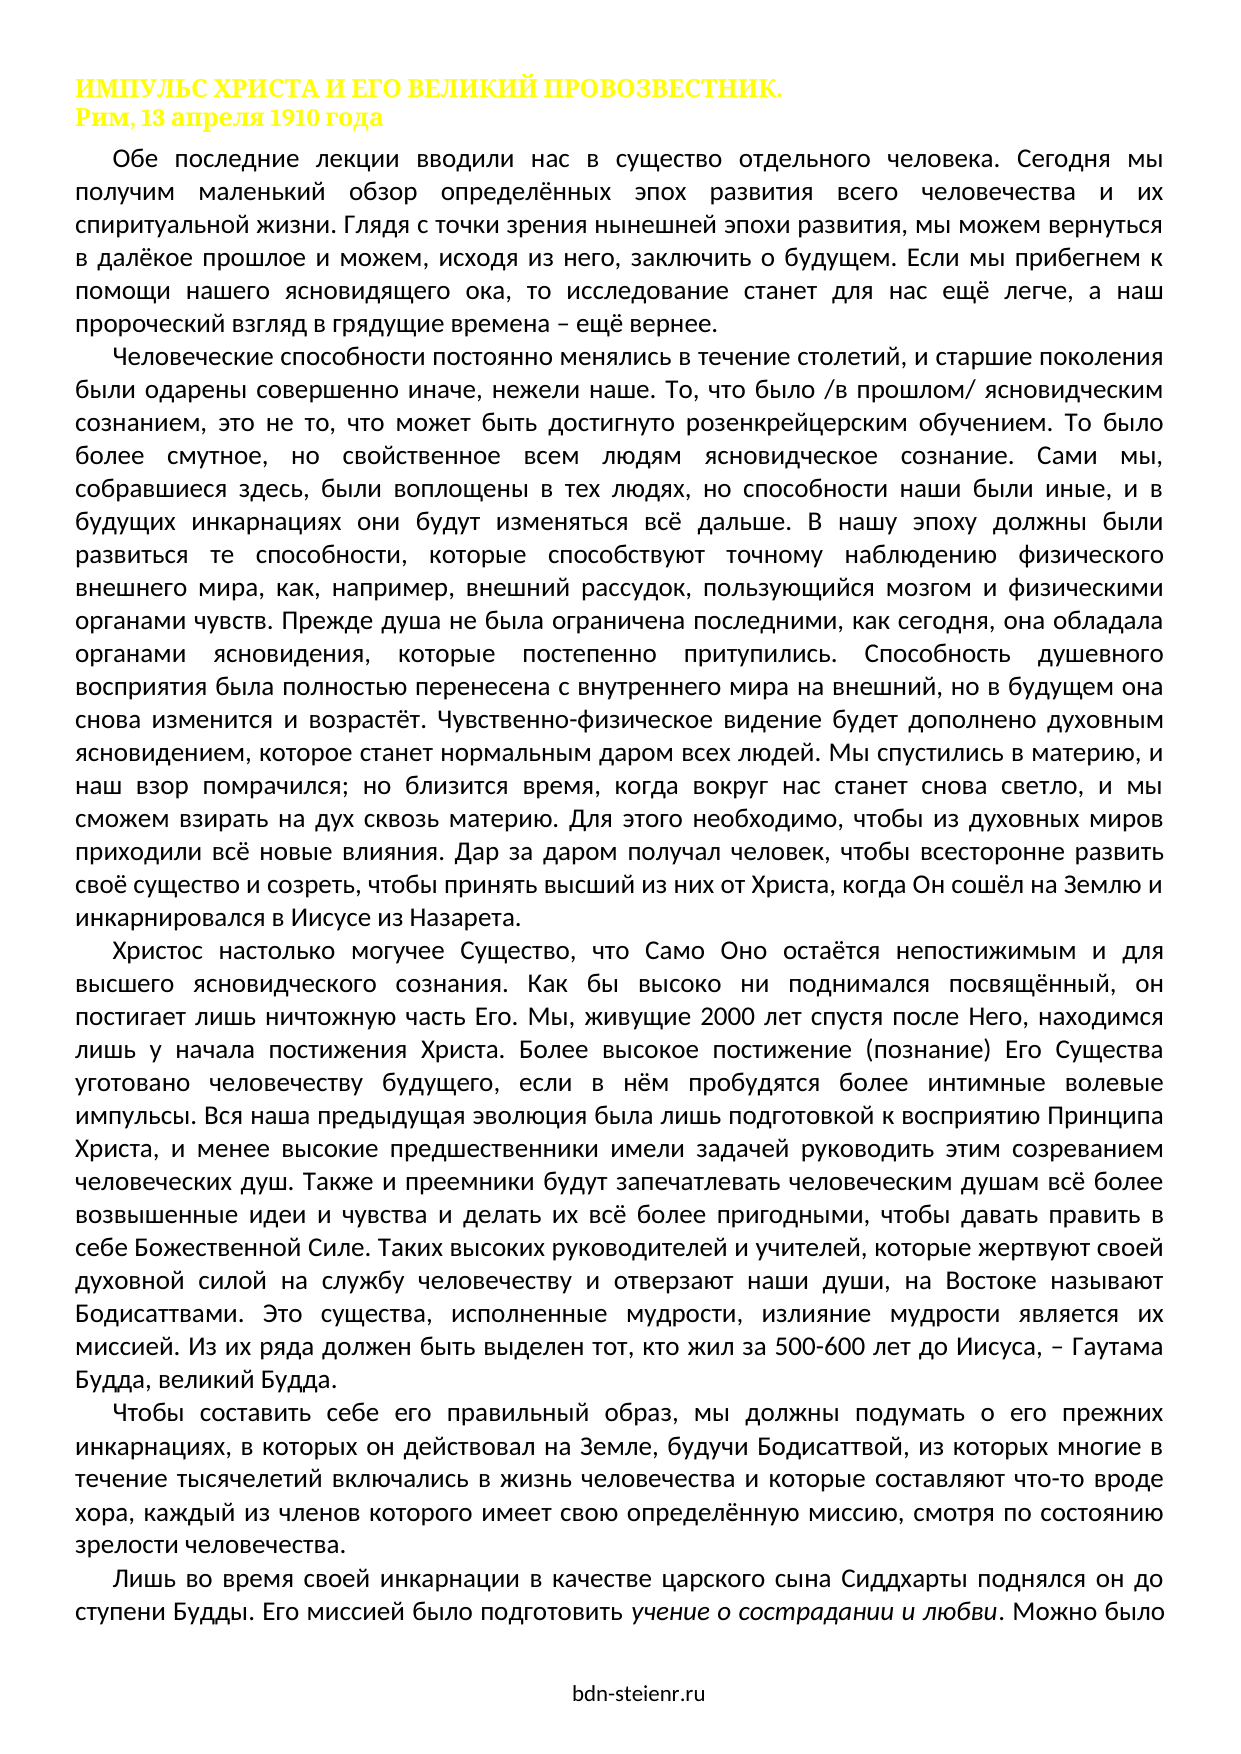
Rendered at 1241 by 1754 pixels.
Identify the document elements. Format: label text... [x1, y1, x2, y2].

text Христос настолько могучее Существо, что Само Оно остаётся непостижимым и для высшего ясновидческого сознания. Как бы высоко ни поднимался посвящённый, он постигает лишь ничтожную часть Его. Мы, живущие 2000 лет спустя после Него, находимся лишь у начала постижения Христа. Более высокое постижение (познание) Его Существа уготовано человечеству будущего, если в нём пробудятся более интимные волевые импульсы. Вся наша предыдущая эволюция была лишь подготовкой к восприятию Принципа Христа, и менее высокие предшественники имели задачей руководить этим созреванием человеческих душ. Также и преемники будут запечатлевать человеческим душам всё более возвышенные идеи и чувства и делать их всё более пригодными, чтобы давать править в себе Божественной Силе. Таких высоких руководителей и учителей, которые жертвуют своей духовной силой на службу человечеству и отверзают наши души, на Востоке называют Бодисаттвами. Это существа, исполненные мудрости, излияние мудрости является их миссией. Из их ряда должен быть выделен тот, кто жил за 500-600 лет до Иисуса, – Гаутама Будда, великий Будда. [75, 933, 1165, 1396]
subtitle ИМПУЛЬС ХРИСТА И ЕГО ВЕЛИКИЙ ПРОВОЗВЕСТНИК. Рим, 13 апреля 1910 года [75, 75, 1165, 132]
text Лишь во время своей инкарнации в качестве царского сына Сиддхарты поднялся он до ступени Будды. Его миссией было подготовить учение о сострадании и любви. Можно было [75, 1561, 1165, 1627]
text Человеческие способности постоянно менялись в течение столетий, и старшие поколения были одарены совершенно иначе, нежели наше. То, что было /в прошлом/ ясновидческим сознанием, это не то, что может быть достигнуто розенкрейцерским обучением. То было более смутное, но свойственное всем людям ясновидческое сознание. Сами мы, собравшиеся здесь, были воплощены в тех людях, но способности наши были иные, и в будущих инкарнациях они будут изменяться всё дальше. В нашу эпоху должны были развиться те способности, которые способствуют точному наблюдению физического внешнего мира, как, например, внешний рассудок, пользующийся мозгом и физическими органами чувств. Прежде душа не была ограничена последними, как сегодня, она обладала органами ясновидения, которые постепенно притупились. Способность душевного восприятия была полностью перенесена с внутреннего мира на внешний, но в будущем она снова изменится и возрастёт. Чувственно-физическое видение будет дополнено духовным ясновидением, которое станет нормальным даром всех людей. Мы спустились в материю, и наш взор помрачился; но близится время, когда вокруг нас станет снова светло, и мы сможем взирать на дух сквозь материю. Для этого необходимо, чтобы из духовных миров приходили всё новые влияния. Дар за даром получал человек, чтобы всесторонне развить своё существо и созреть, чтобы принять высший из них от Христа, когда Он сошёл на Землю и инкарнировался в Иисусе из Назарета. [75, 339, 1165, 933]
text Чтобы составить себе его правильный образ, мы должны подумать о его прежних инкарнациях, в которых он действовал на Земле, будучи Бодисаттвой, из которых многие в течение тысячелетий включались в жизнь человечества и которые составляют что-то вроде хора, каждый из членов которого имеет свою определённую миссию, смотря по состоянию зрелости человечества. [75, 1396, 1165, 1561]
text Обе последние лекции вводили нас в существо отдельного человека. Сегодня мы получим маленький обзор определённых эпох развития всего человечества и их спиритуальной жизни. Глядя с точки зрения нынешней эпохи развития, мы можем вернуться в далёкое прошлое и можем, исходя из него, заключить о будущем. Если мы прибегнем к помощи нашего ясновидящего ока, то исследование станет для нас ещё легче, а наш пророческий взгляд в грядущие времена – ещё вернее. [75, 141, 1165, 339]
